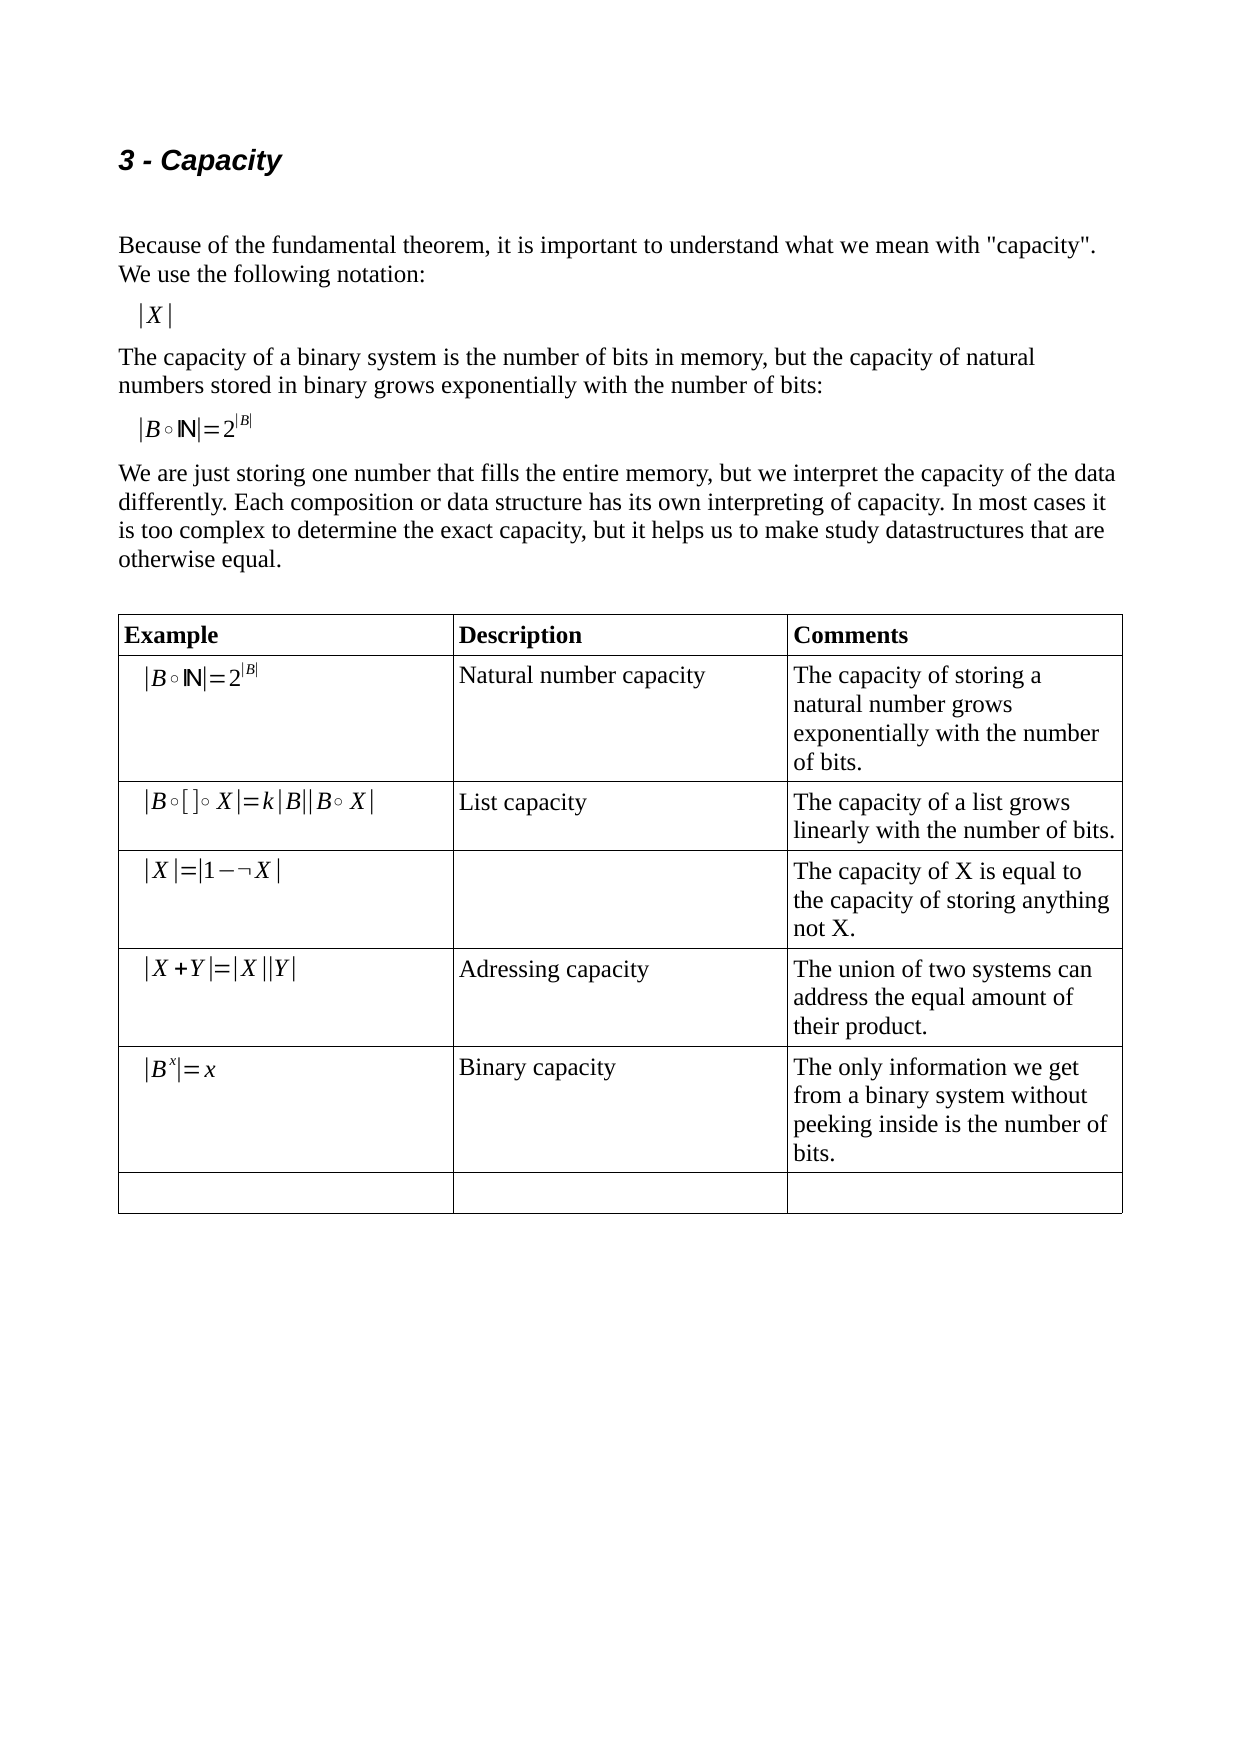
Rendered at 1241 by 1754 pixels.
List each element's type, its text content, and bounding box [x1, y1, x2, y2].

table_cell The capacity of a list grows linearly with the number of bits. [788, 782, 1122, 850]
table_cell [119, 851, 453, 948]
table_cell List capacity [454, 782, 787, 850]
text We are just storing one number that fills the entire memory, but we interpret the capacity of the data differently. Each composition or data structure has its own interpreting of capacity. In most cases it is too complex to determine the exact capacity, but it helps us to make study datastructures that are otherwise equal. [118, 458, 1122, 602]
table_cell [119, 656, 453, 781]
subtitle 3 - Capacity [118, 143, 1122, 177]
table_header Comments [788, 615, 1122, 654]
table_cell [788, 1173, 1122, 1213]
table_cell [119, 782, 453, 850]
table_cell The capacity of X is equal to the capacity of storing anything not X. [788, 851, 1122, 948]
table_cell The only information we get from a binary system without peeking inside is the number of bits. [788, 1047, 1122, 1172]
table_cell [119, 949, 453, 1046]
table_cell Natural number capacity [454, 656, 787, 781]
table_cell [119, 1173, 453, 1213]
table_cell [454, 851, 787, 948]
text Because of the fundamental theorem, it is important to understand what we mean with "capacity". We use the following notation: [118, 230, 1122, 288]
table_cell Binary capacity [454, 1047, 787, 1172]
table_cell The union of two systems can address the equal amount of their product. [788, 949, 1122, 1046]
table_cell Adressing capacity [454, 949, 787, 1046]
table_cell [119, 1047, 453, 1172]
table_cell The capacity of storing a natural number grows exponentially with the number of bits. [788, 656, 1122, 781]
table_header Description [454, 615, 787, 654]
text The capacity of a binary system is the number of bits in memory, but the capacity of natural numbers stored in binary grows exponentially with the number of bits: [118, 342, 1122, 399]
table_header Example [119, 615, 453, 654]
table_cell [454, 1173, 787, 1213]
